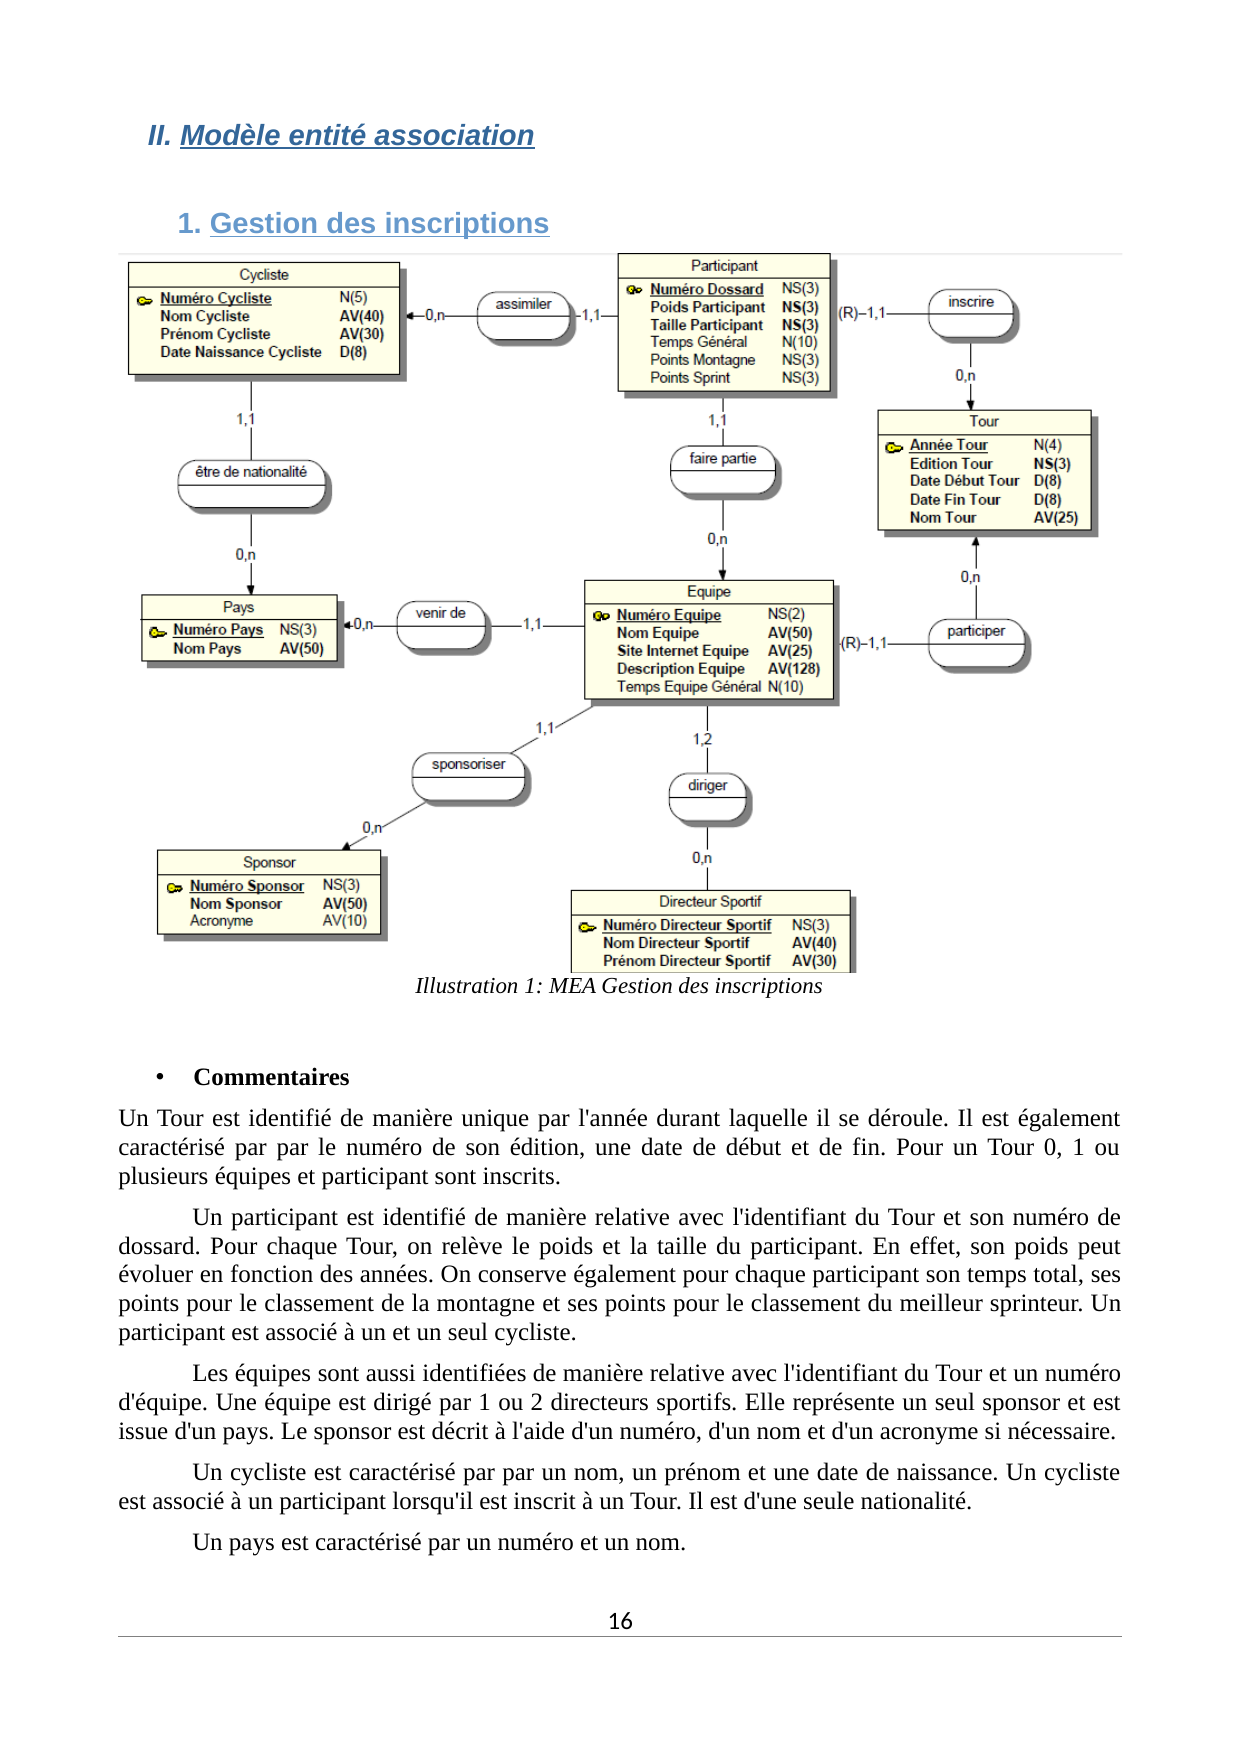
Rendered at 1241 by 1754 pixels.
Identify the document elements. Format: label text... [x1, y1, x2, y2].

list Commentaires [156, 1062, 1122, 1091]
text Les équipes sont aussi identifiées de manière relative avec l'identifiant du Tour et un numéro d'équipe. Une équipe est dirigé par 1 ou 2 directeurs sportifs. Elle représente un seul sponsor et est issue d'un pays. Le sponsor est décrit à l'aide d'un numéro, d'un nom et d'un acronyme si nécessaire. [118, 1358, 1122, 1444]
text Un participant est identifié de manière relative avec l'identifiant du Tour et son numéro de dossard. Pour chaque Tour, on relève le poids et la taille du participant. En effet, son poids peut évoluer en fonction des années. On conserve également pour chaque participant son temps total, ses points pour le classement de la montagne et ses points pour le classement du meilleur sprinteur. Un participant est associé à un et un seul cycliste. [118, 1202, 1122, 1346]
text Illustration 1: MEA Gestion des inscriptions [118, 973, 1122, 998]
subtitle [118, 241, 1122, 253]
text Un Tour est identifié de manière unique par l'année durant laquelle il se déroule. Il est également caractérisé par par le numéro de son édition, une date de début et de fin. Pour un Tour 0, 1 ou plusieurs équipes et participant sont inscrits. [118, 1103, 1122, 1189]
subtitle Modèle entité association [148, 118, 1122, 152]
subtitle Gestion des inscriptions [177, 207, 1122, 240]
text Un cycliste est caractérisé par par un nom, un prénom et une date de naissance. Un cycliste est associé à un participant lorsqu'il est inscrit à un Tour. Il est d'une seule nationalité. [118, 1457, 1122, 1514]
text Un pays est caractérisé par un numéro et un nom. [118, 1527, 1122, 1556]
